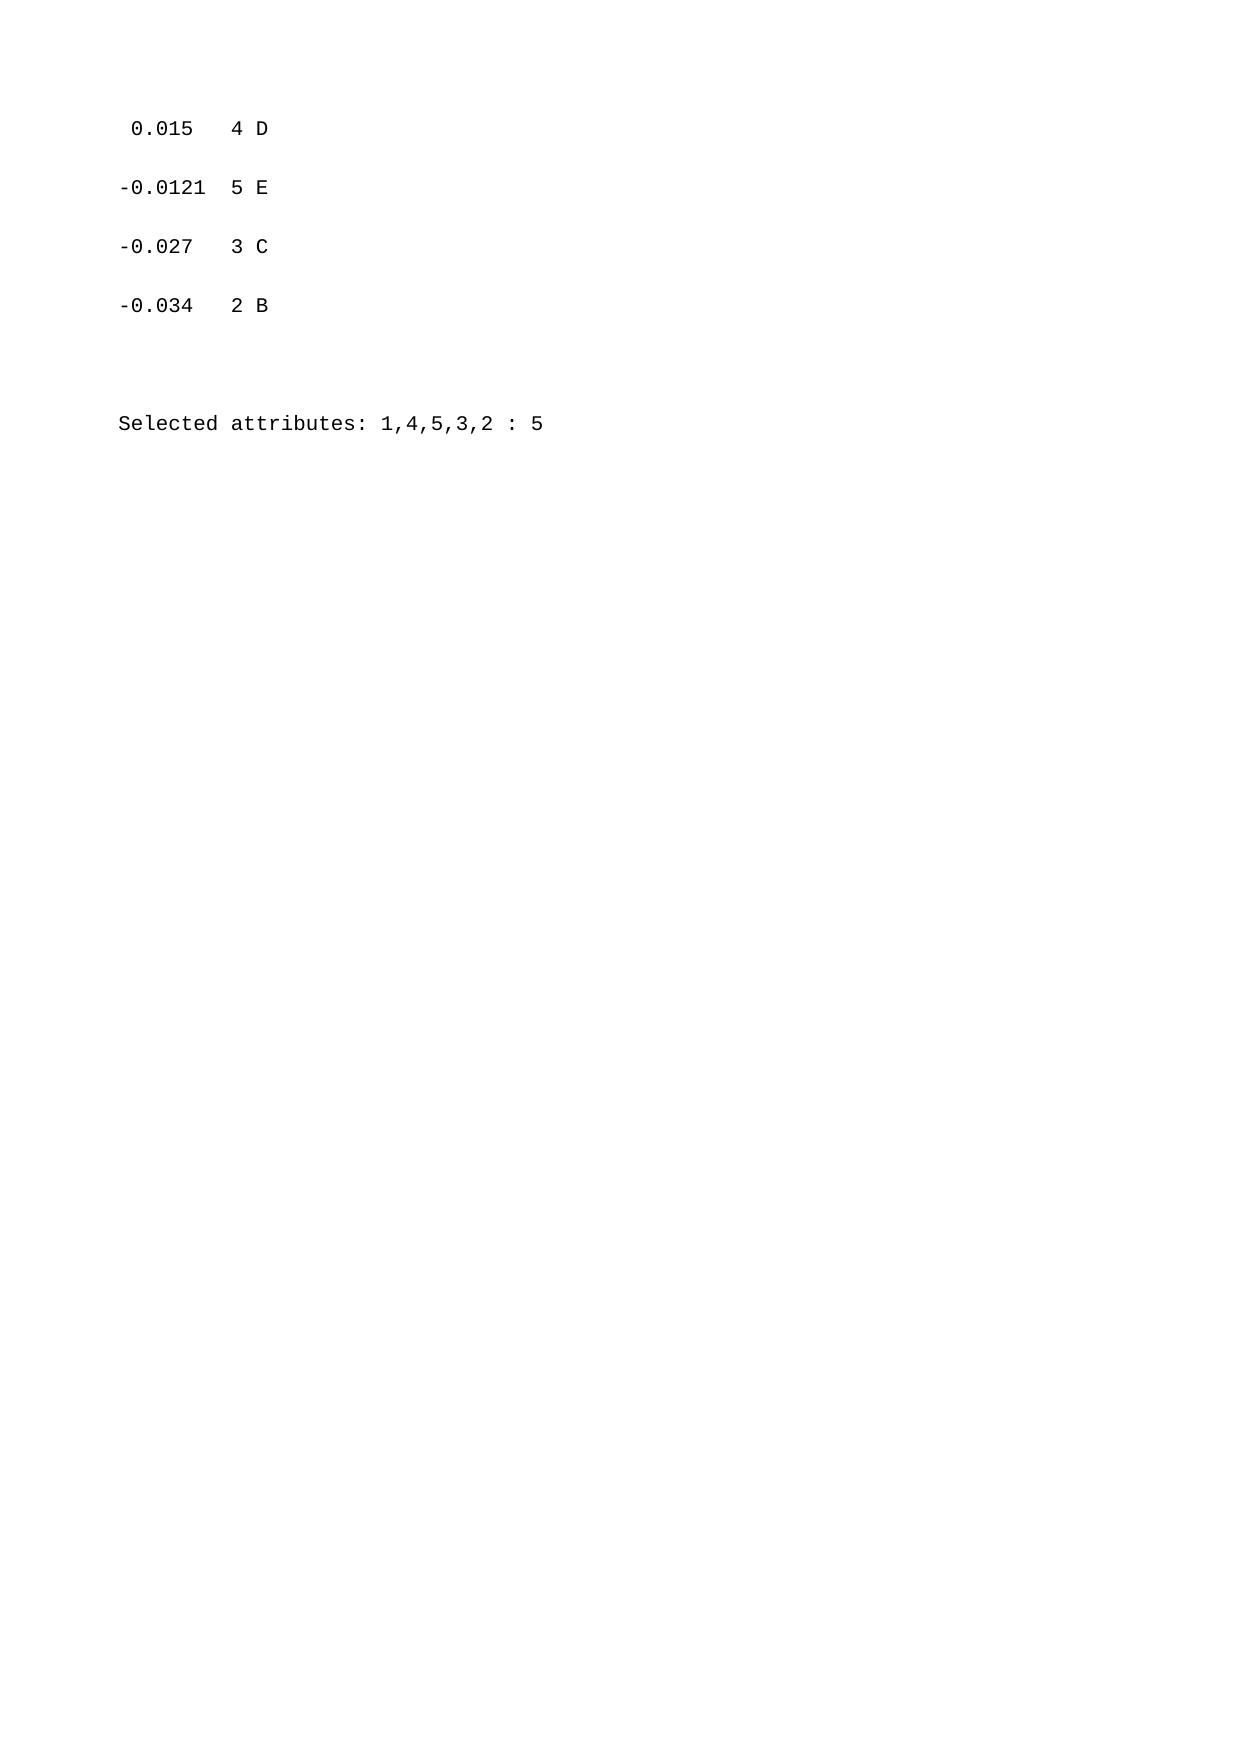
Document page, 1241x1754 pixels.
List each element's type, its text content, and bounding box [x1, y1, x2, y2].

text Selected attributes: 1,4,5,3,2 : 5 [118, 413, 1122, 437]
text 0.015 4 D [118, 118, 1122, 142]
text -0.034 2 B [118, 295, 1122, 319]
text -0.027 3 C [118, 236, 1122, 260]
text -0.0121 5 E [118, 177, 1122, 201]
